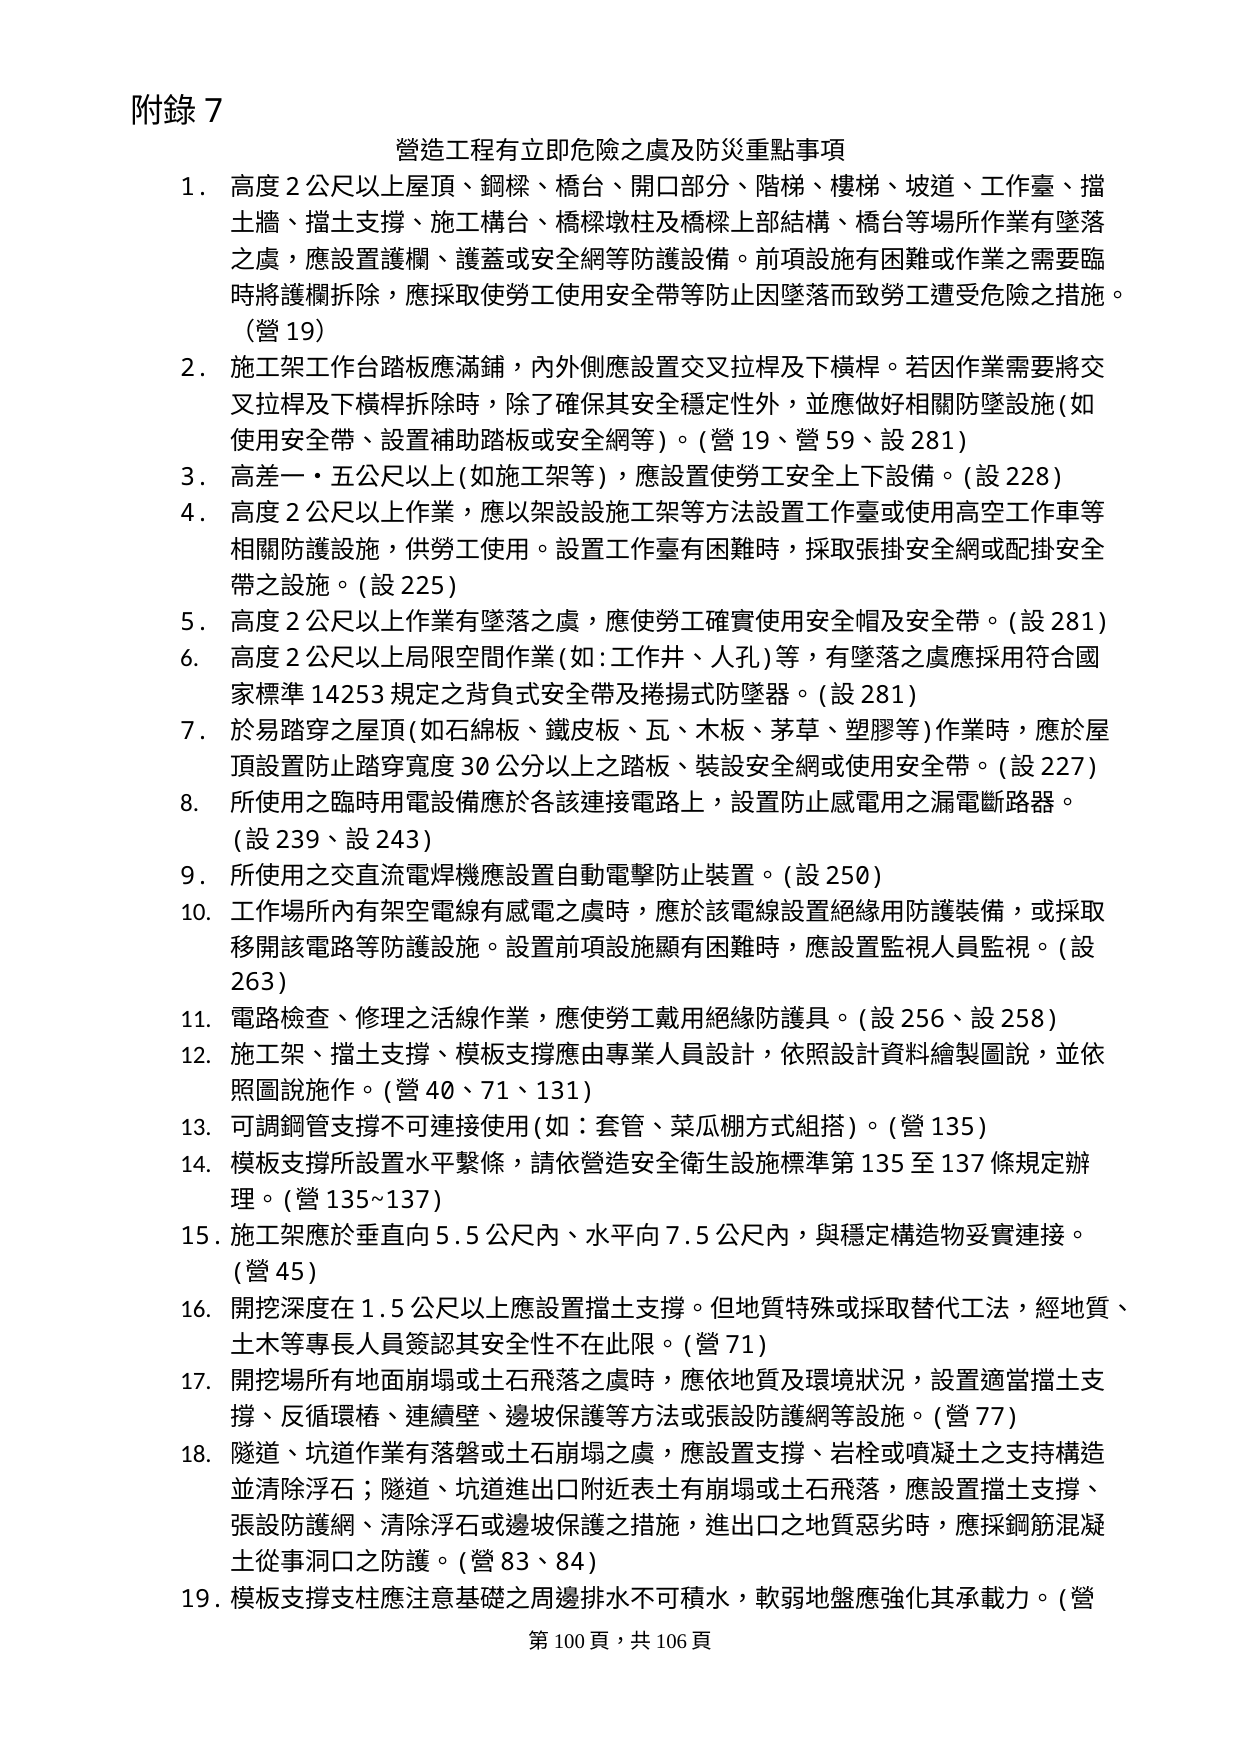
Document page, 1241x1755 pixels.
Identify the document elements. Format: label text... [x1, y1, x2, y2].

list 開挖深度在1.5公尺以上應設置擋土支撐。但地質特殊或採取替代工法，經地質、土木等專長人員簽認其安全性不在此限。(營71) [180, 1288, 1110, 1361]
list 高度2公尺以上局限空間作業(如:工作井、人孔)等，有墜落之虞應採用符合國家標準14253規定之背負式安全帶及捲揚式防墜器。(設281) [180, 638, 1110, 710]
list 電路檢查、修理之活線作業，應使勞工戴用絕緣防護具。(設256、設258) [180, 998, 1110, 1034]
list 隧道、坑道作業有落磐或土石崩塌之虞，應設置支撐、岩栓或噴凝土之支持構造並清除浮石；隧道、坑道進出口附近表土有崩塌或土石飛落，應設置擋土支撐、張設防護網、清除浮石或邊坡保護之措施，進出口之地質惡劣時，應採鋼筋混凝土從事洞口之防護。(營83、84) [180, 1433, 1110, 1578]
list 開挖場所有地面崩塌或土石飛落之虞時，應依地質及環境狀況，設置適當擋土支撐、反循環樁、連續壁、邊坡保護等方法或張設防護網等設施。(營77) [180, 1361, 1110, 1433]
list 施工架工作台踏板應滿鋪，內外側應設置交叉拉桿及下橫桿。若因作業需要將交叉拉桿及下橫桿拆除時，除了確保其安全穩定性外，並應做好相關防墜設施(如使用安全帶、設置補助踏板或安全網等)。(營19、營59、設281) [180, 348, 1110, 457]
list 於易踏穿之屋頂(如石綿板、鐵皮板、瓦、木板、茅草、塑膠等)作業時，應於屋頂設置防止踏穿寬度30公分以上之踏板、裝設安全網或使用安全帶。(設227) [180, 710, 1110, 783]
list 施工架、擋土支撐、模板支撐應由專業人員設計，依照設計資料繪製圖說，並依照圖說施作。(營40、71、131) [180, 1034, 1110, 1107]
list 高差一‧五公尺以上(如施工架等)，應設置使勞工安全上下設備。(設228) [180, 457, 1110, 493]
list 所使用之臨時用電設備應於各該連接電路上，設置防止感電用之漏電斷路器。(設239、設243) [180, 783, 1110, 855]
list 高度2公尺以上作業，應以架設設施工架等方法設置工作臺或使用高空工作車等相關防護設施，供勞工使用。設置工作臺有困難時，採取張掛安全網或配掛安全帶之設施。(設225) [180, 493, 1110, 602]
list 模板支撐支柱應注意基礎之周邊排水不可積水，軟弱地盤應強化其承載力。(營 [180, 1578, 1110, 1614]
list 模板支撐所設置水平繫條，請依營造安全衛生設施標準第135至137條規定辦理。(營135~137) [180, 1143, 1110, 1216]
list 可調鋼管支撐不可連接使用(如：套管、菜瓜棚方式組搭)。(營135) [180, 1107, 1110, 1143]
list 高度2公尺以上作業有墜落之虞，應使勞工確實使用安全帽及安全帶。(設281) [180, 602, 1110, 638]
list 施工架應於垂直向5.5公尺內、水平向7.5公尺內，與穩定構造物妥實連接。(營45) [180, 1216, 1110, 1288]
list 所使用之交直流電焊機應設置自動電擊防止裝置。(設250) [180, 855, 1110, 892]
text 營造工程有立即危險之虞及防災重點事項 [130, 130, 1110, 167]
list 工作場所內有架空電線有感電之虞時，應於該電線設置絕緣用防護裝備，或採取移開該電路等防護設施。設置前項設施顯有困難時，應設置監視人員監視。(設263) [180, 892, 1110, 998]
list 高度2公尺以上屋頂、鋼樑、橋台、開口部分、階梯、樓梯、坡道、工作臺、擋土牆、擋土支撐、施工構台、橋樑墩柱及橋樑上部結構、橋台等場所作業有墜落之虞，應設置護欄、護蓋或安全網等防護設備。前項設施有困難或作業之需要臨時將護欄拆除，應採取使勞工使用安全帶等防止因墜落而致勞工遭受危險之措施。（營19） [180, 167, 1110, 348]
text 附錄7 [130, 89, 1110, 130]
